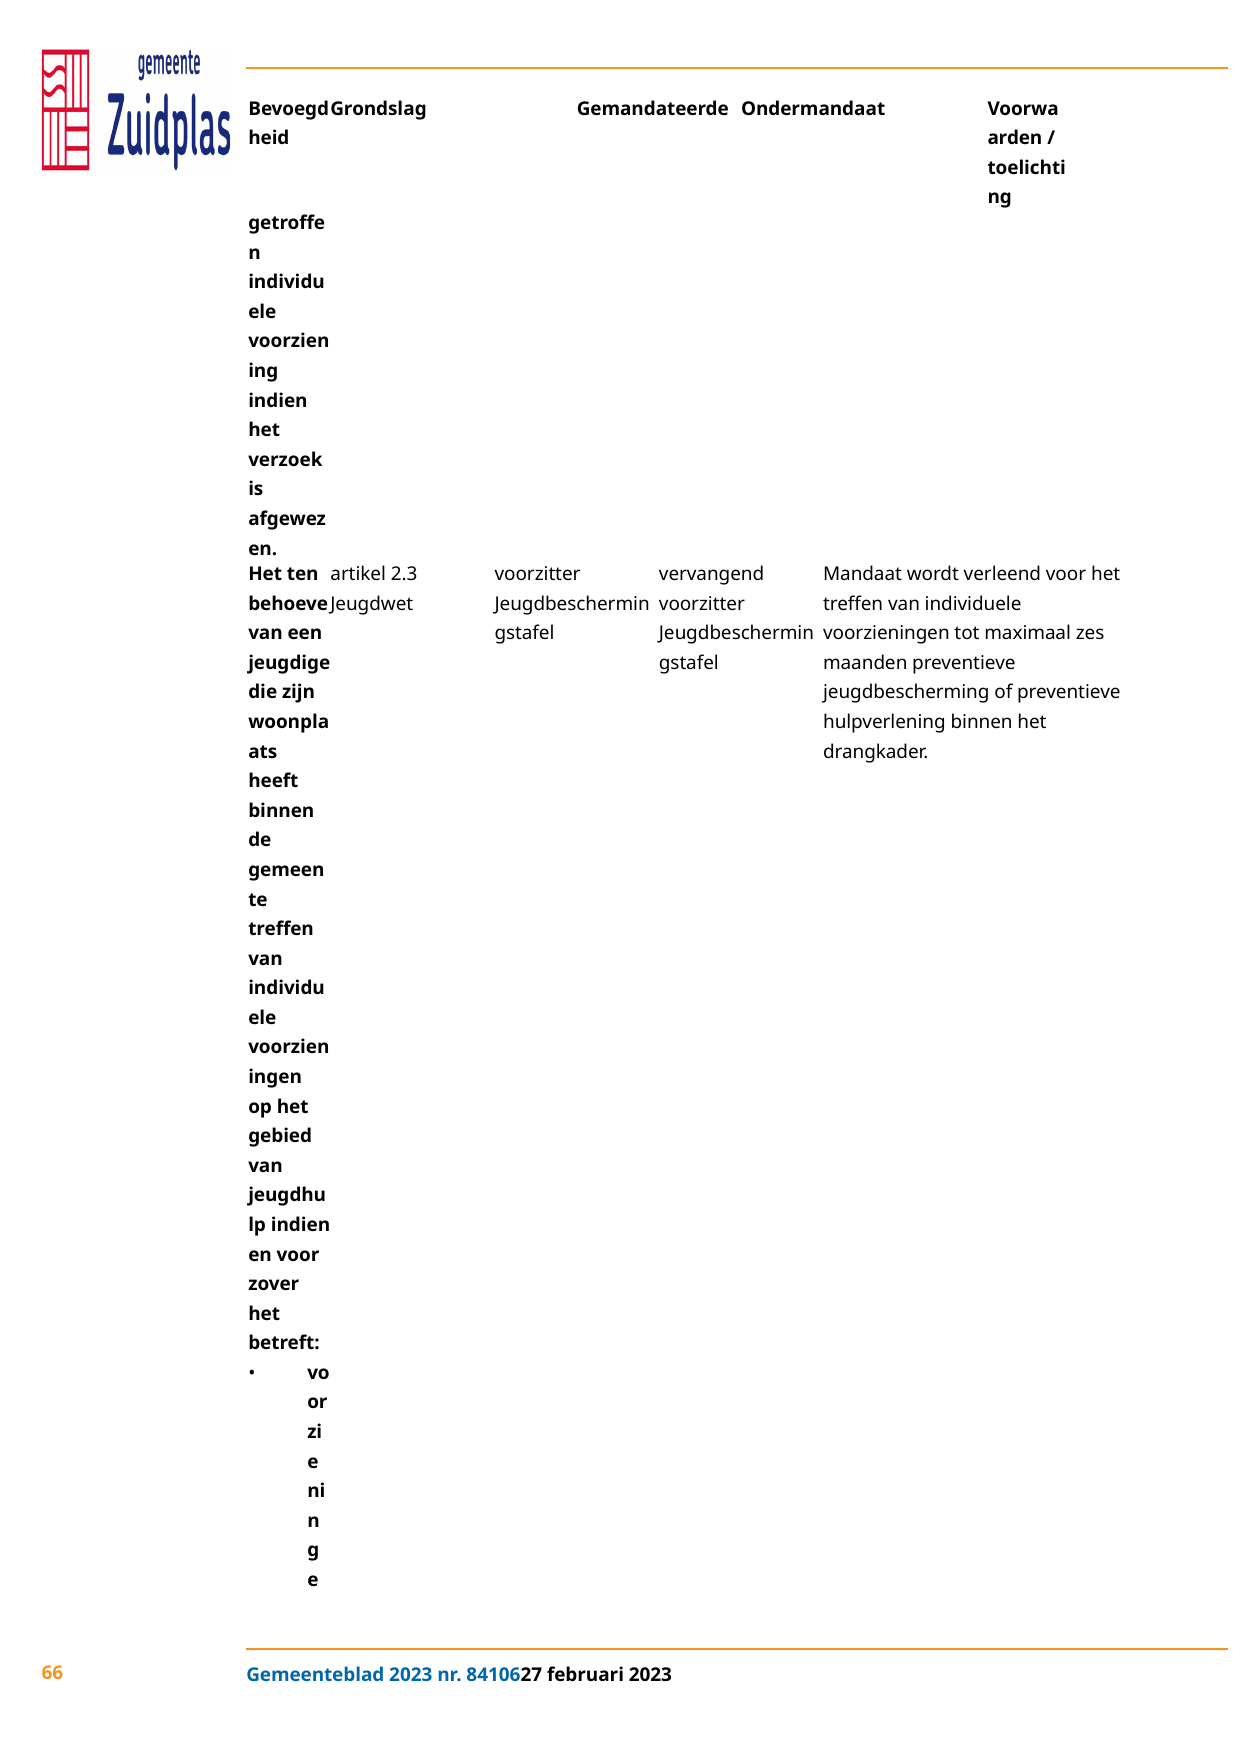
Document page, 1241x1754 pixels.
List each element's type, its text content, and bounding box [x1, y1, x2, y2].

table_header Grondslag [330, 95, 577, 209]
table_cell getroffen individuele voorziening indien het verzoek is afgewezen. [248, 209, 330, 560]
table_cell vervangend voorzitter Jeugdbeschermingstafel [659, 560, 823, 1592]
table_header Ondermandaat [741, 95, 987, 209]
picture [41, 47, 231, 172]
table_header Gemandateerde [577, 95, 741, 209]
table_header Voorwaarden / toelichting [987, 95, 1069, 209]
table_cell [494, 209, 659, 560]
table_cell [330, 209, 494, 560]
table_cell voorzitter Jeugdbeschermingstafel [494, 560, 659, 1592]
table_cell Het ten behoeve van een jeugdige die zijn woonplaats heeft binnen de gemeente treffen van individuele voorzieningen op het gebied van jeugdhulp indien en voor zover het betreft: voorzieninge [248, 560, 330, 1592]
table_cell Mandaat wordt verleend voor het treffen van individuele voorzieningen tot maximaal zes maanden preventieve jeugdbescherming of preventieve hulpverlening binnen het drangkader. [823, 560, 1152, 1592]
table_header [1069, 95, 1152, 209]
table_cell artikel 2.3 Jeugdwet [330, 560, 494, 1592]
table_cell [823, 209, 1152, 560]
table_cell [659, 209, 823, 560]
table_header Bevoegdheid [248, 95, 330, 209]
